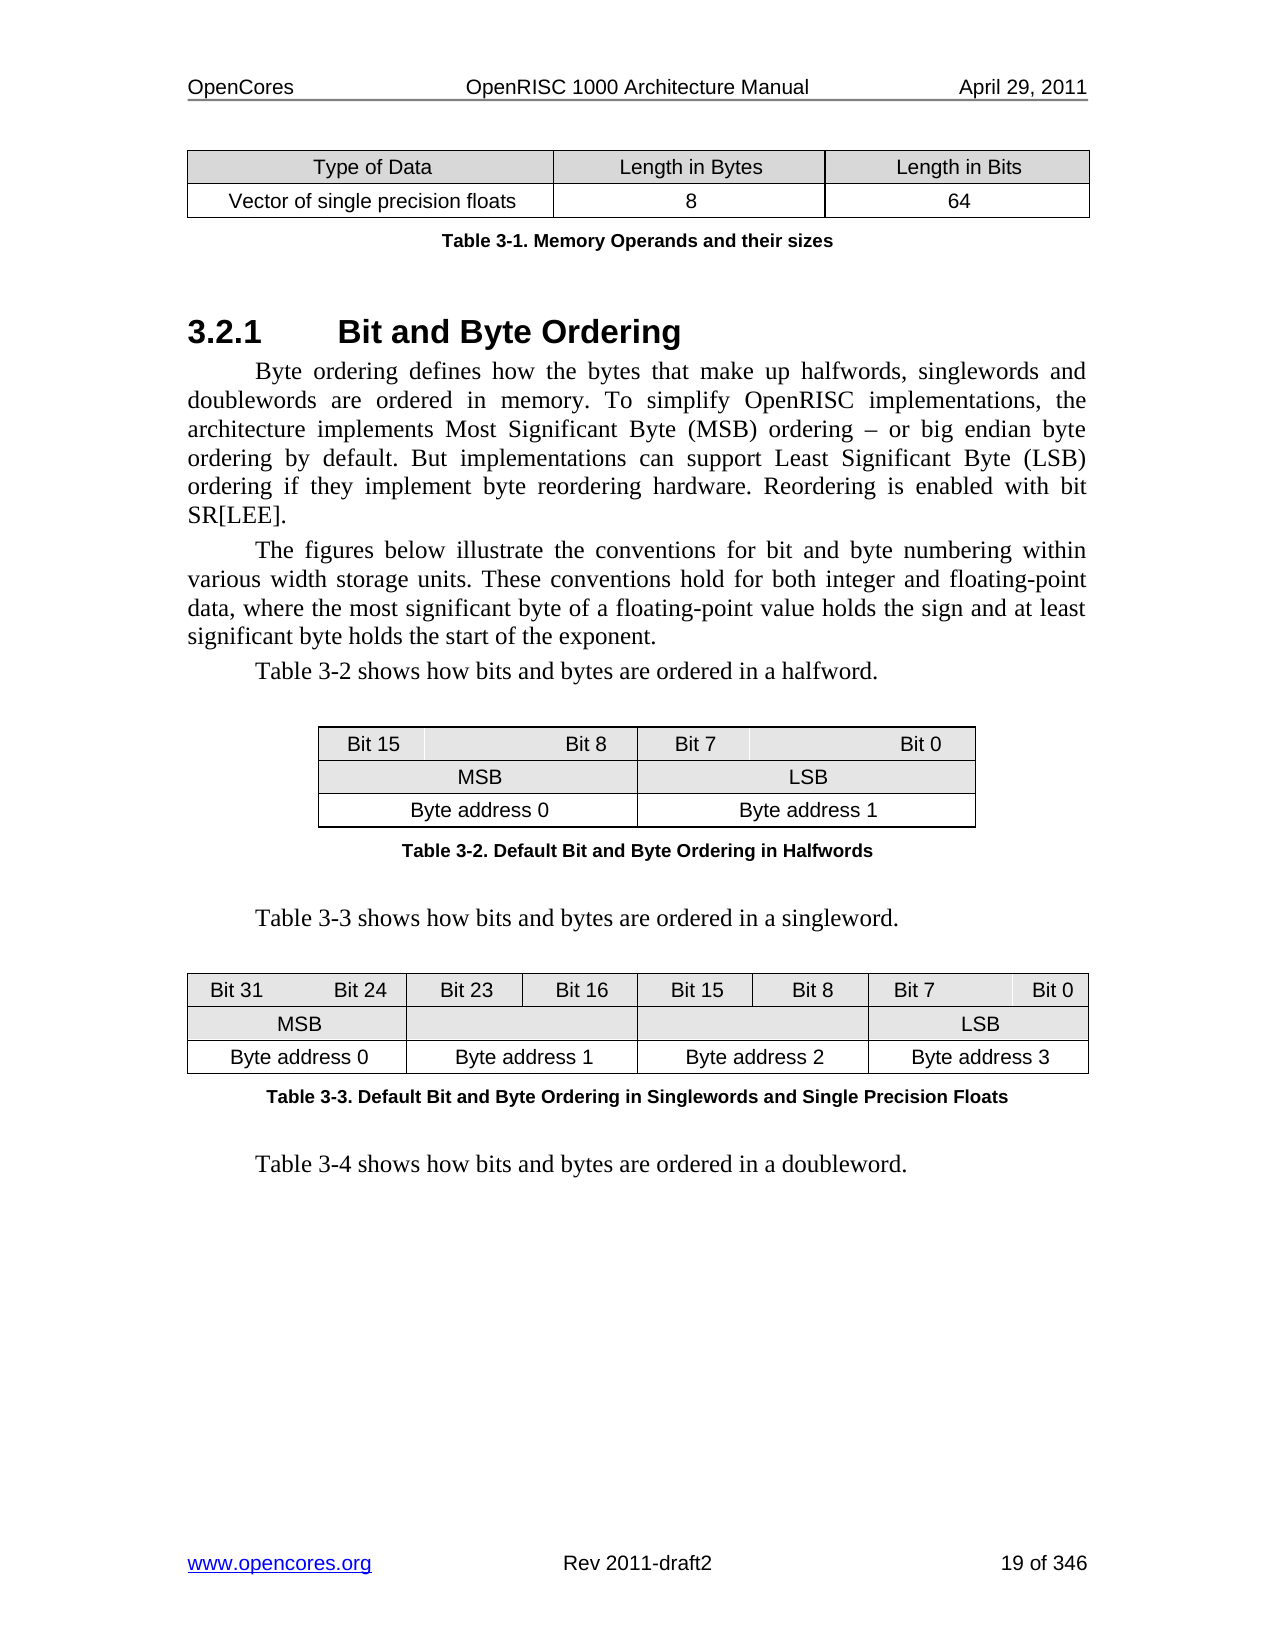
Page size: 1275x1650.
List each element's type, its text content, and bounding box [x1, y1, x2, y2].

table_cell 8 [554, 184, 824, 217]
table_cell MSB [319, 761, 637, 793]
table_cell Byte address 1 [638, 794, 975, 826]
table_header Bit 0 [862, 728, 975, 760]
table_cell Byte address 0 [188, 1041, 406, 1073]
table_cell LSB [638, 761, 975, 793]
table_cell 64 [826, 184, 1089, 217]
text Table 3-4 shows how bits and bytes are ordered in a doubleword. [187, 1149, 1087, 1178]
text Table 3-1. Memory Operands and their sizes [187, 230, 1087, 252]
table_header Length in Bits [826, 151, 1089, 183]
text Table 3-2 shows how bits and bytes are ordered in a halfword. [187, 656, 1087, 685]
table_header Bit 23 [407, 974, 522, 1006]
table_header Bit 7 [869, 974, 956, 1006]
table_cell MSB [188, 1007, 406, 1039]
table_header Bit 15 [638, 974, 752, 1006]
table_cell [638, 1007, 868, 1039]
table_header Bit 8 [753, 974, 868, 1006]
table_header [750, 728, 862, 760]
text Byte ordering defines how the bytes that make up halfwords, singlewords and doublewords are ordered in memory. To simplify OpenRISC implementations, the architecture implements Most Significant Byte (MSB) ordering – or big endian byte ordering by default. But implementations can support Least Significant Byte (LSB) ordering if they implement byte reordering hardware. Reordering is enabled with bit SR[LEE]. [187, 356, 1087, 529]
table_cell LSB [869, 1007, 1088, 1039]
table_cell Vector of single precision floats [188, 184, 553, 217]
text Table 3-2. Default Bit and Byte Ordering in Halfwords [187, 840, 1087, 862]
table_cell Byte address 2 [638, 1041, 868, 1073]
table_header [425, 728, 531, 760]
table_header Bit 8 [531, 728, 637, 760]
table_header Bit 7 [638, 728, 749, 760]
table_cell Byte address 1 [407, 1041, 637, 1073]
table_header Bit 31 [188, 974, 281, 1006]
table_cell Byte address 3 [869, 1041, 1088, 1073]
text The figures below illustrate the conventions for bit and byte numbering within various width storage units. These conventions hold for both integer and floating-point data, where the most significant byte of a floating-point value holds the sign and at least significant byte holds the start of the exponent. [187, 535, 1087, 650]
table_header [956, 974, 1012, 1006]
table_header Bit 15 [319, 728, 424, 760]
table_header Bit 24 [309, 974, 406, 1006]
subtitle Bit and Byte Ordering [187, 312, 1087, 350]
table_header Bit 0 [1013, 974, 1088, 1006]
table_header [281, 974, 309, 1006]
table_cell [407, 1007, 637, 1039]
text Table 3-3. Default Bit and Byte Ordering in Singlewords and Single Precision Floats [187, 1086, 1087, 1108]
table_header Length in Bytes [554, 151, 824, 183]
table_header Bit 16 [523, 974, 637, 1006]
table_cell Byte address 0 [319, 794, 637, 826]
text Table 3-3 shows how bits and bytes are ordered in a singleword. [187, 903, 1087, 932]
table_header Type of Data [188, 151, 553, 183]
